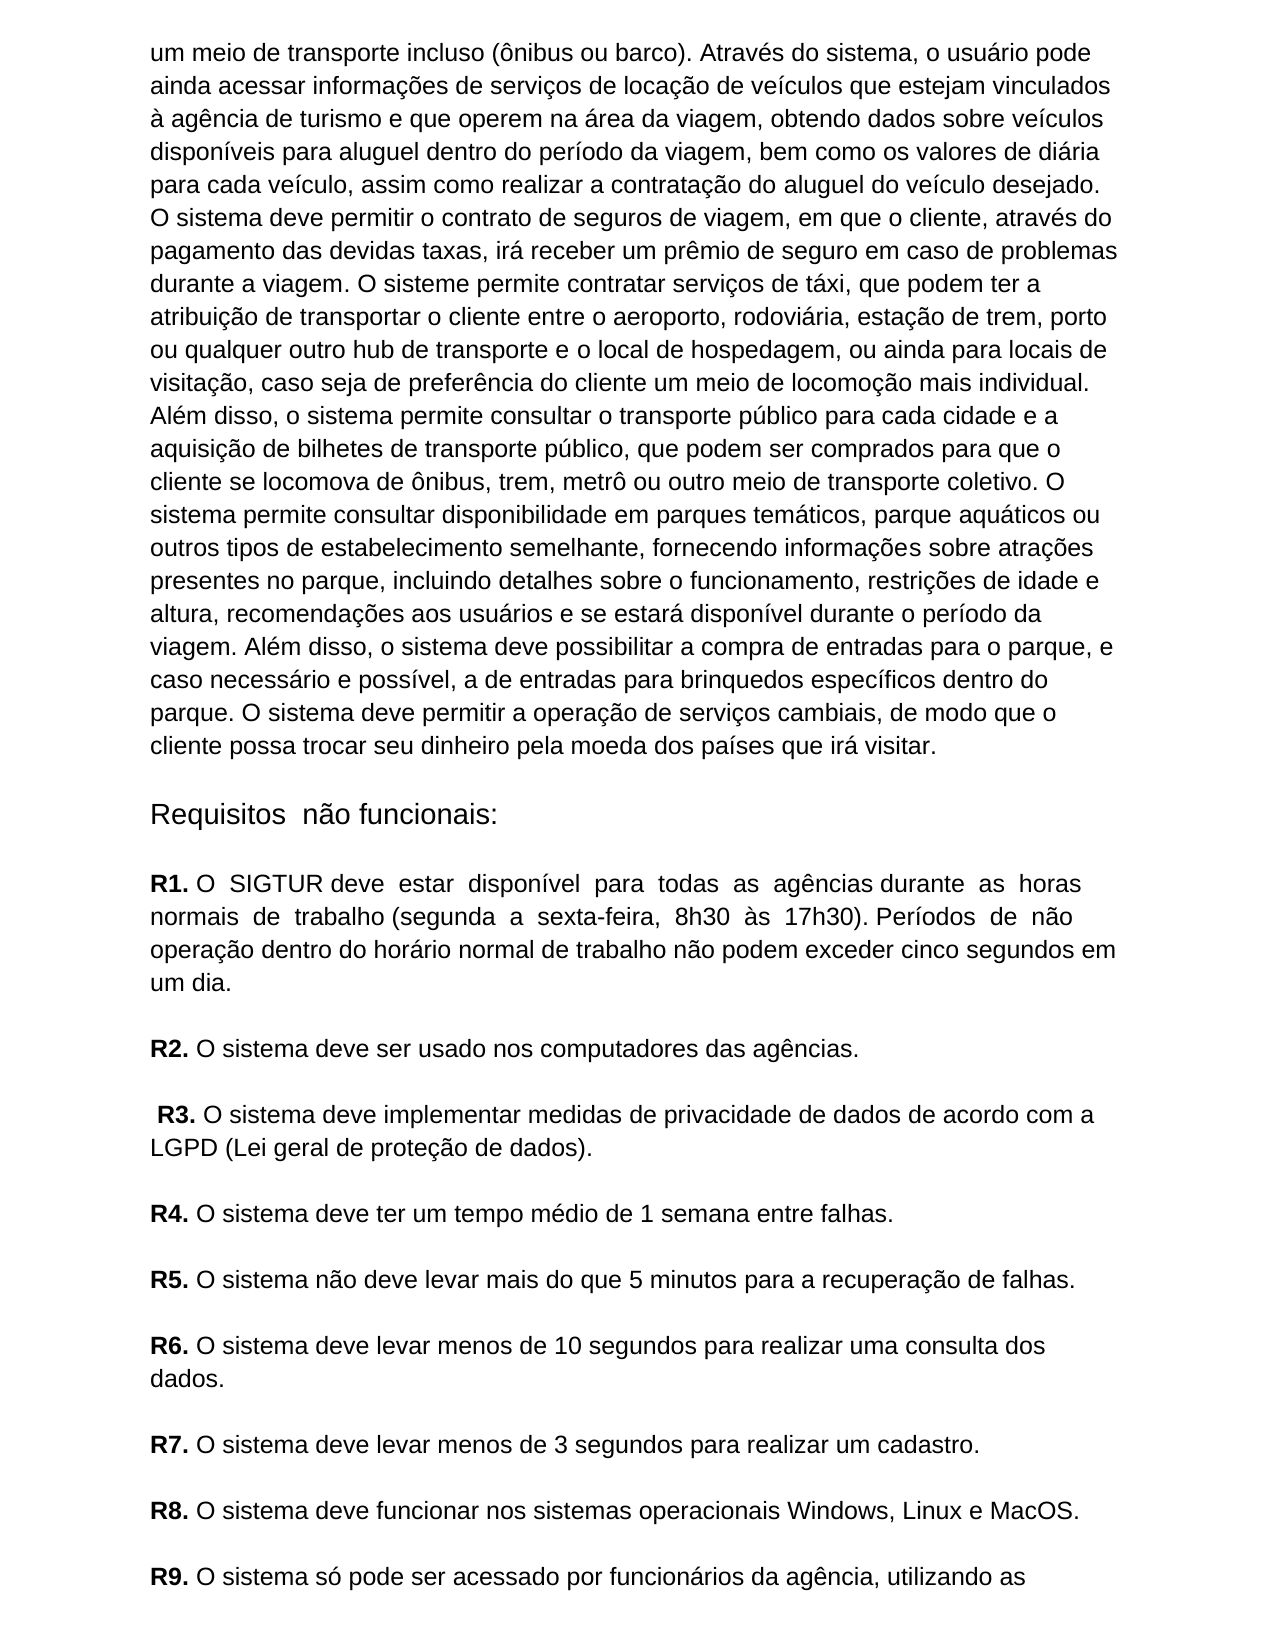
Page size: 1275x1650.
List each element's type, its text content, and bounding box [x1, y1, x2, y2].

text R9. O sistema só pode ser acessado por funcionários da agência, utilizando as [150, 1562, 1125, 1591]
text R1. O SIGTUR deve estar disponível para todas as agências durante as horas normais de trabalho (segunda a sexta-feira, 8h30 às 17h30). Períodos de não operação dentro do horário normal de trabalho não podem exceder cinco segundos em um dia. [150, 869, 1125, 997]
text R6. O sistema deve levar menos de 10 segundos para realizar uma consulta dos dados. [150, 1331, 1125, 1393]
text Requisitos não funcionais: [150, 797, 1125, 831]
text R5. O sistema não deve levar mais do que 5 minutos para a recuperação de falhas. [150, 1265, 1125, 1294]
text R7. O sistema deve levar menos de 3 segundos para realizar um cadastro. [150, 1430, 1125, 1459]
text R8. O sistema deve funcionar nos sistemas operacionais Windows, Linux e MacOS. [150, 1496, 1125, 1525]
text R2. O sistema deve ser usado nos computadores das agências. [150, 1034, 1125, 1063]
text R3. O sistema deve implementar medidas de privacidade de dados de acordo com a LGPD (Lei geral de proteção de dados). [150, 1100, 1125, 1162]
text um meio de transporte incluso (ônibus ou barco). Através do sistema, o usuário pode ainda acessar informações de serviços de locação de veículos que estejam vinculados à agência de turismo e que operem na área da viagem, obtendo dados sobre veículos disponíveis para aluguel dentro do período da viagem, bem como os valores de diária para cada veículo, assim como realizar a contratação do aluguel do veículo desejado. [150, 38, 1125, 199]
text O sistema deve permitir o contrato de seguros de viagem, em que o cliente, através do pagamento das devidas taxas, irá receber um prêmio de seguro em caso de problemas durante a viagem. O sisteme permite contratar serviços de táxi, que podem ter a atribuição de transportar o cliente entre o aeroporto, rodoviária, estação de trem, porto ou qualquer outro hub de transporte e o local de hospedagem, ou ainda para locais de visitação, caso seja de preferência do cliente um meio de locomoção mais individual. Além disso, o sistema permite consultar o transporte público para cada cidade e a aquisição de bilhetes de transporte público, que podem ser comprados para que o cliente se locomova de ônibus, trem, metrô ou outro meio de transporte coletivo. O sistema permite consultar disponibilidade em parques temáticos, parque aquáticos ou outros tipos de estabelecimento semelhante, fornecendo informações sobre atrações presentes no parque, incluindo detalhes sobre o funcionamento, restrições de idade e altura, recomendações aos usuários e se estará disponível durante o período da viagem. Além disso, o sistema deve possibilitar a compra de entradas para o parque, e caso necessário e possível, a de entradas para brinquedos específicos dentro do parque. O sistema deve permitir a operação de serviços cambiais, de modo que o cliente possa trocar seu dinheiro pela moeda dos países que irá visitar. [150, 203, 1125, 760]
text R4. O sistema deve ter um tempo médio de 1 semana entre falhas. [150, 1199, 1125, 1228]
